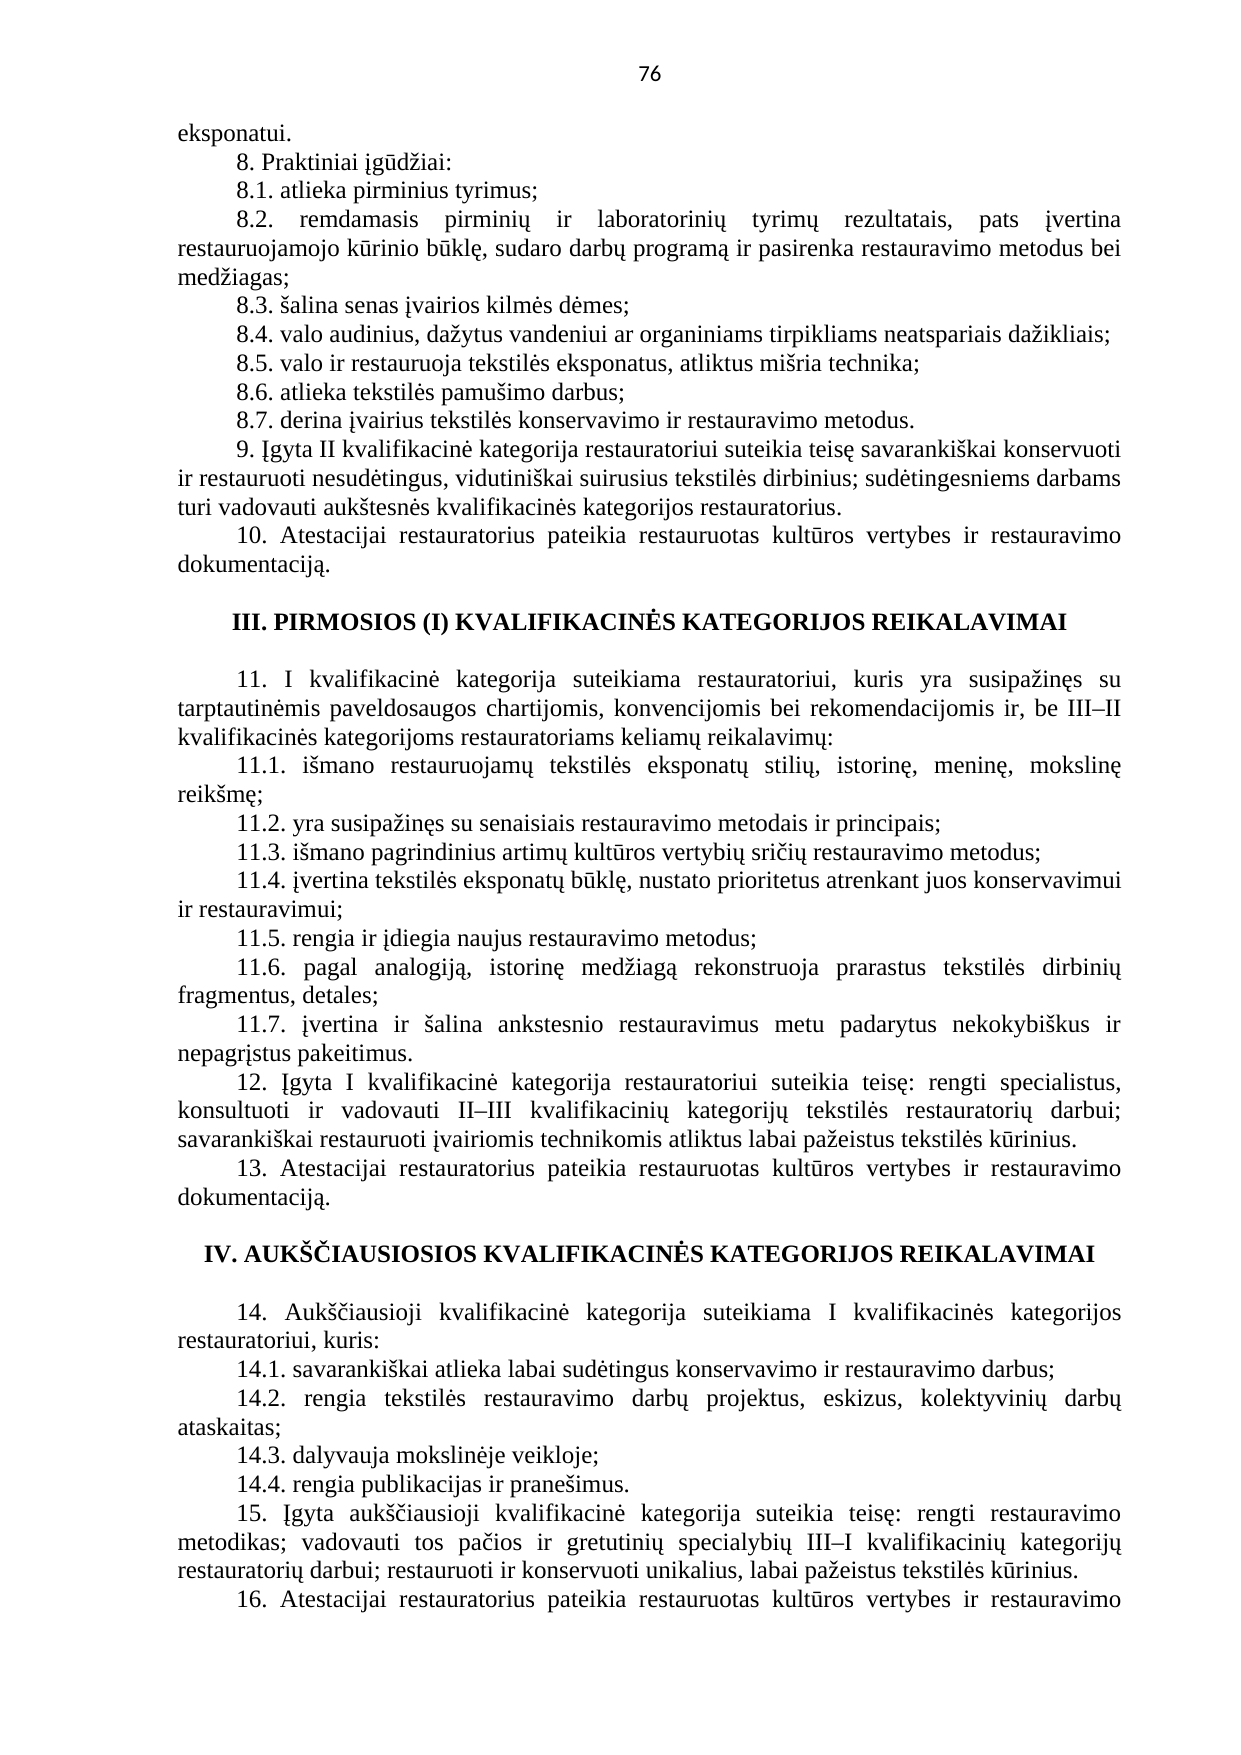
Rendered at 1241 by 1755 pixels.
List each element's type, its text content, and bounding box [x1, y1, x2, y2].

text 8.6. atlieka tekstilės pamušimo darbus; [177, 377, 1122, 406]
text 14.2. rengia tekstilės restauravimo darbų projektus, eskizus, kolektyvinių darbų ataskaitas; [177, 1383, 1122, 1441]
text 10. Atestacijai restauratorius pateikia restauruotas kultūros vertybes ir restauravimo dokumentaciją. [177, 521, 1122, 578]
text 11.5. rengia ir įdiegia naujus restauravimo metodus; [177, 923, 1122, 952]
text 15. Įgyta aukščiausioji kvalifikacinė kategorija suteikia teisę: rengti restauravimo metodikas; vadovauti tos pačios ir gretutinių specialybių III–I kvalifikacinių kategorijų restauratorių darbui; restauruoti ir konservuoti unikalius, labai pažeistus tekstilės kūrinius. [177, 1498, 1122, 1584]
text 8.5. valo ir restauruoja tekstilės eksponatus, atliktus mišria technika; [177, 348, 1122, 377]
text IV. AUKŠČIAUSIOSIOS KVALIFIKACINĖS KATEGORIJOS REIKALAVIMAI [177, 1239, 1122, 1268]
text 8.4. valo audinius, dažytus vandeniui ar organiniams tirpikliams neatspariais dažikliais; [177, 319, 1122, 348]
text 14.4. rengia publikacijas ir pranešimus. [177, 1469, 1122, 1498]
text 8.7. derina įvairius tekstilės konservavimo ir restauravimo metodus. [177, 406, 1122, 434]
text eksponatui. [177, 118, 1122, 147]
text III. PIRMOSIOS (I) KVALIFIKACINĖS KATEGORIJOS REIKALAVIMAI [177, 607, 1122, 636]
text 8.1. atlieka pirminius tyrimus; [177, 176, 1122, 204]
text 11.3. išmano pagrindinius artimų kultūros vertybių sričių restauravimo metodus; [177, 837, 1122, 866]
text 14.1. savarankiškai atlieka labai sudėtingus konservavimo ir restauravimo darbus; [177, 1354, 1122, 1383]
text 14.3. dalyvauja mokslinėje veikloje; [177, 1441, 1122, 1469]
text 11.7. įvertina ir šalina ankstesnio restauravimus metu padarytus nekokybiškus ir nepagrįstus pakeitimus. [177, 1009, 1122, 1067]
text 11.1. išmano restauruojamų tekstilės eksponatų stilių, istorinę, meninę, mokslinę reikšmę; [177, 751, 1122, 808]
text 11.6. pagal analogiją, istorinę medžiagą rekonstruoja prarastus tekstilės dirbinių fragmentus, detales; [177, 952, 1122, 1009]
text 8.2. remdamasis pirminių ir laboratorinių tyrimų rezultatais, pats įvertina restauruojamojo kūrinio būklę, sudaro darbų programą ir pasirenka restauravimo metodus bei medžiagas; [177, 204, 1122, 291]
text 11.2. yra susipažinęs su senaisiais restauravimo metodais ir principais; [177, 808, 1122, 837]
text 12. Įgyta I kvalifikacinė kategorija restauratoriui suteikia teisę: rengti specialistus, konsultuoti ir vadovauti II–III kvalifikacinių kategorijų tekstilės restauratorių darbui; savarankiškai restauruoti įvairiomis technikomis atliktus labai pažeistus tekstilės kūrinius. [177, 1067, 1122, 1153]
text 16. Atestacijai restauratorius pateikia restauruotas kultūros vertybes ir restauravimo [177, 1584, 1122, 1613]
text 9. Įgyta II kvalifikacinė kategorija restauratoriui suteikia teisę savarankiškai konservuoti ir restauruoti nesudėtingus, vidutiniškai suirusius tekstilės dirbinius; sudėtingesniems darbams turi vadovauti aukštesnės kvalifikacinės kategorijos restauratorius. [177, 434, 1122, 521]
text 8.3. šalina senas įvairios kilmės dėmes; [177, 291, 1122, 319]
text 11. I kvalifikacinė kategorija suteikiama restauratoriui, kuris yra susipažinęs su tarptautinėmis paveldosaugos chartijomis, konvencijomis bei rekomendacijomis ir, be III–II kvalifikacinės kategorijoms restauratoriams keliamų reikalavimų: [177, 664, 1122, 751]
text 11.4. įvertina tekstilės eksponatų būklę, nustato prioritetus atrenkant juos konservavimui ir restauravimui; [177, 866, 1122, 923]
text 8. Praktiniai įgūdžiai: [177, 147, 1122, 176]
text 14. Aukščiausioji kvalifikacinė kategorija suteikiama I kvalifikacinės kategorijos restauratoriui, kuris: [177, 1297, 1122, 1354]
text 13. Atestacijai restauratorius pateikia restauruotas kultūros vertybes ir restauravimo dokumentaciją. [177, 1153, 1122, 1211]
